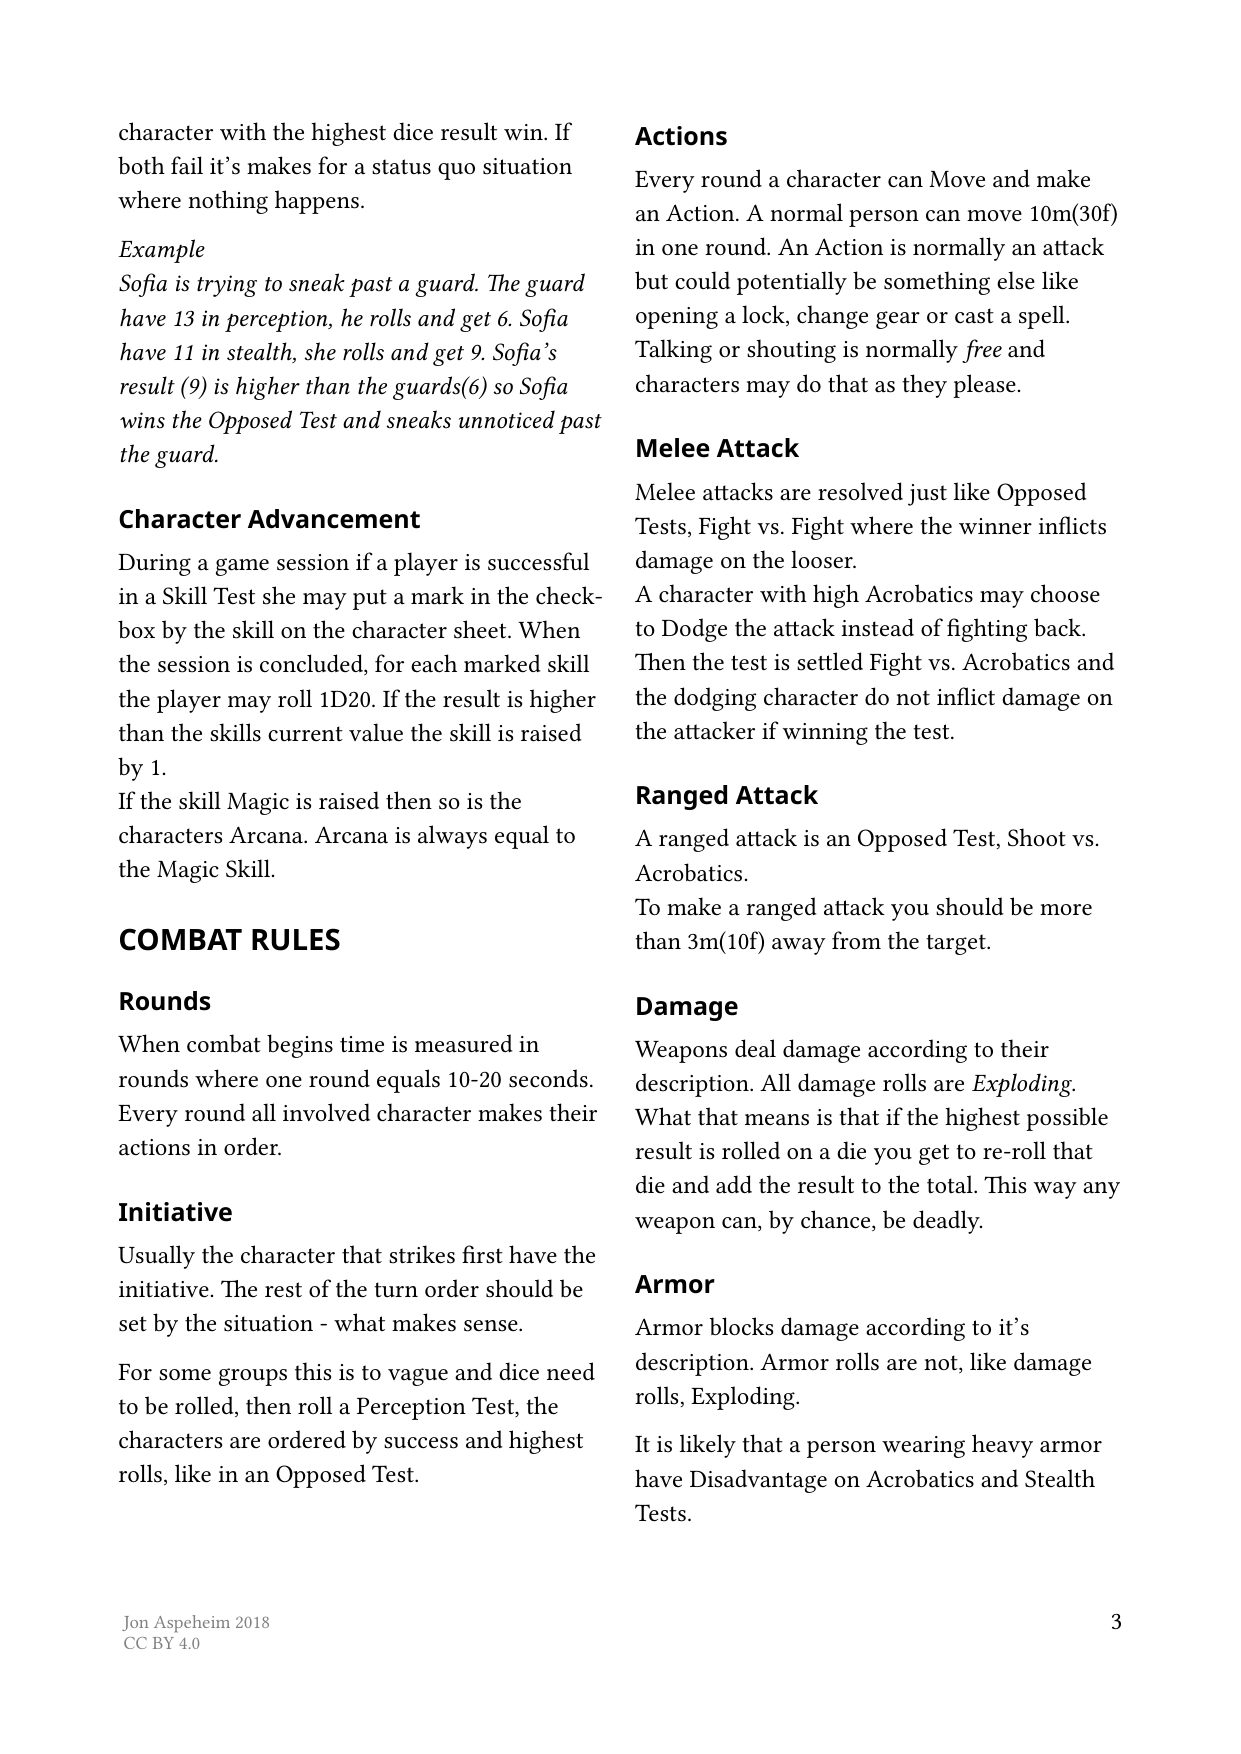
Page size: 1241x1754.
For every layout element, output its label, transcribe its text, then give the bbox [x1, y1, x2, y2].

text During a game session if a player is successful in a Skill Test she may put a mark in the check-box by the skill on the character sheet. When the session is concluded, for each marked skill the player may roll 1D20. If the result is higher than the skills current value the skill is raised by 1. If the skill Magic is raised then so is the characters Arcana. Arcana is always equal to the Magic Skill. [118, 548, 605, 884]
subtitle Ranged Attack [635, 778, 1122, 812]
text Usually the character that strikes first have the initiative. The rest of the turn order should be set by the situation - what makes sense. [118, 1241, 605, 1338]
text character with the highest dice result win. If both fail it’s makes for a status quo situation where nothing happens. [118, 118, 605, 215]
text A ranged attack is an Opposed Test, Shoot vs. Acrobatics. To make a ranged attack you should be more than 3m(10f) away from the target. [635, 824, 1122, 956]
subtitle Character Advancement [118, 501, 605, 536]
text It is likely that a person wearing heavy armor have Disadvantage on Acrobatics and Stealth Tests. [635, 1431, 1122, 1527]
subtitle Damage [635, 988, 1122, 1022]
subtitle COMBAT RULES [118, 919, 605, 959]
subtitle Armor [635, 1267, 1122, 1301]
text Weapons deal damage according to their description. All damage rolls are Exploding. What that means is that if the highest possible result is rolled on a die you get to re-roll that die and add the result to the total. This way any weapon can, by chance, be deadly. [635, 1035, 1122, 1234]
text When combat begins time is measured in rounds where one round equals 10-20 seconds. Every round all involved character makes their actions in order. [118, 1030, 605, 1161]
text Armor blocks damage according to it’s description. Armor rolls are not, like damage rolls, Exploding. [635, 1313, 1122, 1410]
text For some groups this is to vague and dice need to be rolled, then roll a Perception Test, the characters are ordered by success and highest rolls, like in an Opposed Test. [118, 1358, 605, 1489]
subtitle Initiative [118, 1194, 605, 1228]
text Example Sofia is trying to sneak past a guard. The guard have 13 in perception, he rolls and get 6. Sofia have 11 in stealth, she rolls and get 9. Sofia’s result (9) is higher than the guards(6) so Sofia wins the Opposed Test and sneaks unnoticed past the guard. [118, 235, 605, 469]
subtitle Rounds [118, 984, 605, 1018]
subtitle Actions [635, 118, 1122, 152]
text Every round a character can Move and make an Action. A normal person can move 10m(30f) in one round. An Action is normally an attack but could potentially be something else like opening a lock, change gear or cast a spell. Talking or shouting is normally free and characters may do that as they please. [635, 165, 1122, 398]
text Melee attacks are resolved just like Opposed Tests, Fight vs. Fight where the winner inflicts damage on the looser. A character with high Acrobatics may choose to Dodge the attack instead of fighting back. Then the test is settled Fight vs. Acrobatics and the dodging character do not inflict damage on the attacker if winning the test. [635, 477, 1122, 745]
subtitle Melee Attack [635, 431, 1122, 465]
